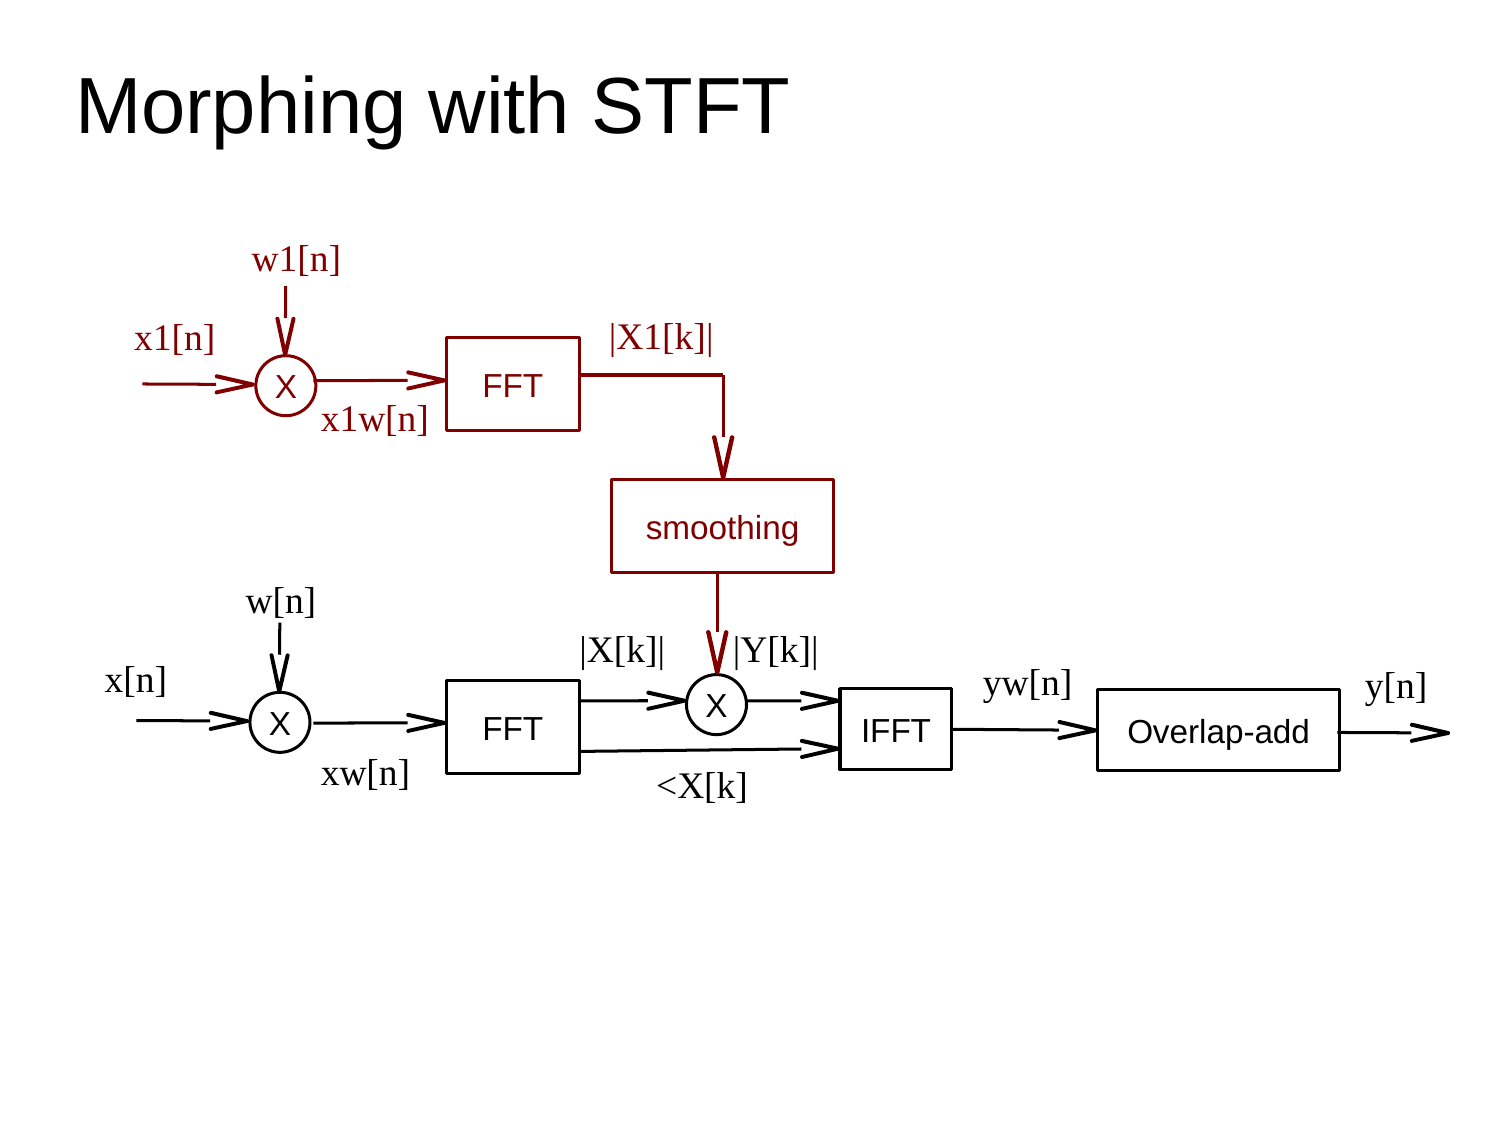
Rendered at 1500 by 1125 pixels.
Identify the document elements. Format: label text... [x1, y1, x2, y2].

text_box w1[n] [236, 230, 356, 288]
text_box smoothing [611, 479, 834, 573]
text_box x[n] [89, 651, 183, 709]
text_box yw[n] [968, 654, 1088, 712]
text_box x1w[n] [306, 390, 444, 448]
text_box Overlap-add [1097, 689, 1340, 771]
text_box X [686, 674, 747, 735]
text_box x1[n] [119, 309, 231, 366]
text_box X [249, 692, 310, 753]
text_box xw[n] [306, 744, 426, 802]
text_box y[n] [1350, 657, 1443, 715]
text_box |Y[k]| [718, 621, 834, 679]
text_box IFFT [840, 688, 952, 770]
text_box <X[k] [641, 757, 763, 815]
text_box FFT [446, 337, 580, 431]
text_box FFT [446, 680, 580, 774]
text_box |X[k]| [564, 621, 680, 679]
text_box X [255, 355, 316, 416]
title Morphing with STFT [75, 12, 1426, 201]
text_box w[n] [230, 573, 332, 630]
text_box |X1[k]| [594, 308, 729, 366]
